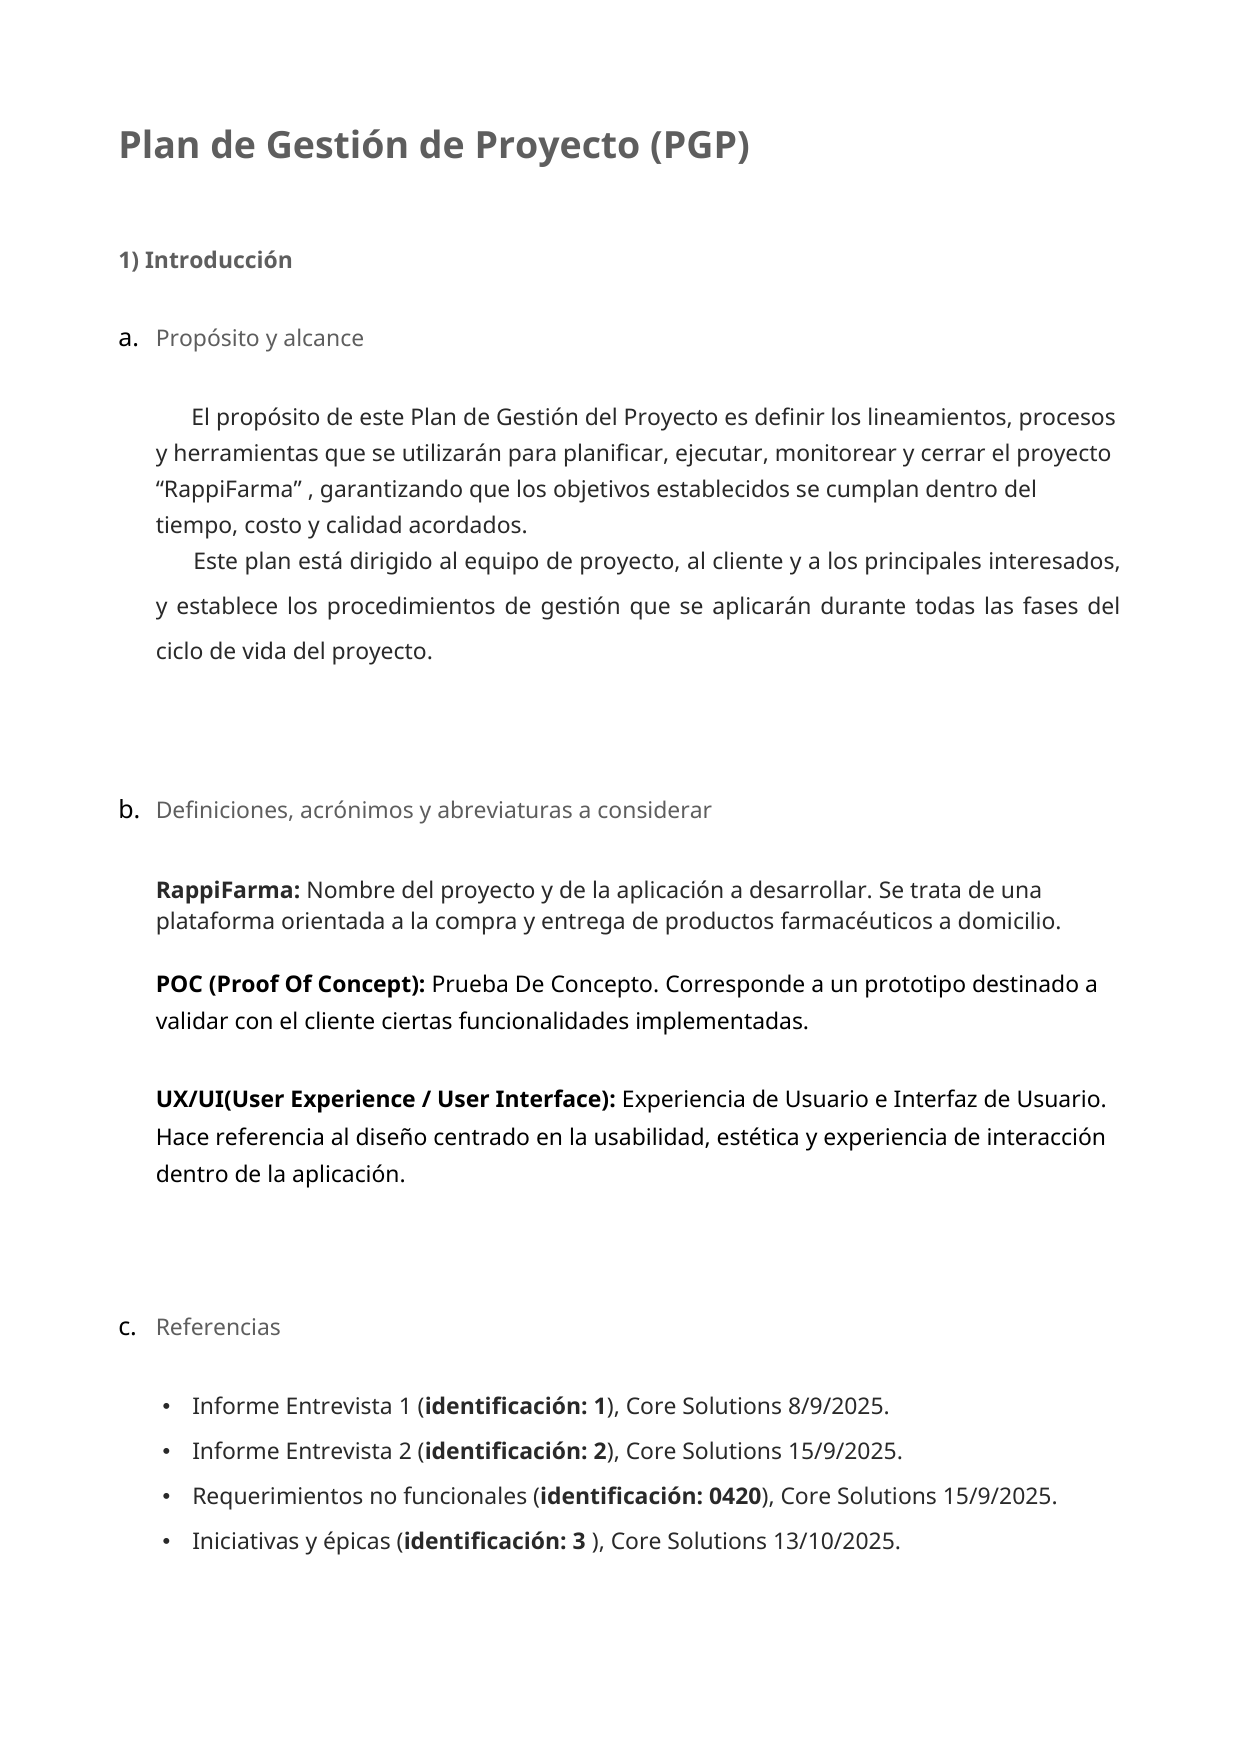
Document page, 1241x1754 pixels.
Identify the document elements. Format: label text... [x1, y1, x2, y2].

list El propósito de este Plan de Gestión del Proyecto es definir los lineamientos, procesos y herramientas que se utilizarán para planificar, ejecutar, monitorear y cerrar el proyecto “RappiFarma” , garantizando que los objetivos establecidos se cumplan dentro del tiempo, costo y calidad acordados. [118, 401, 1122, 540]
text 1) Introducción [118, 207, 1122, 275]
list UX/UI(User Experience / User Interface): Experiencia de Usuario e Interfaz de Usuario. Hace referencia al diseño centrado en la usabilidad, estética y experiencia de interacción dentro de la aplicación. [118, 1083, 1122, 1189]
list Informe Entrevista 2 (identificación: 2), Core Solutions 15/9/2025. [162, 1435, 1122, 1466]
text Este plan está dirigido al equipo de proyecto, al cliente y a los principales interesados, y establece los procedimientos de gestión que se aplicarán durante todas las fases del ciclo de vida del proyecto. [156, 544, 1122, 666]
title Plan de Gestión de Proyecto (PGP) [118, 118, 1122, 169]
list Requerimientos no funcionales (identificación: 0420), Core Solutions 15/9/2025. [162, 1480, 1122, 1511]
list Definiciones, acrónimos y abreviaturas a considerar [118, 792, 1122, 867]
list Propósito y alcance [118, 319, 1122, 394]
list Referencias [118, 1308, 1122, 1342]
list  [118, 936, 1122, 967]
list Informe Entrevista 1 (identificación: 1), Core Solutions 8/9/2025. [162, 1390, 1122, 1421]
list POC (Proof Of Concept): Prueba De Concepto. Corresponde a un prototipo destinado a validar con el cliente ciertas funcionalidades implementadas. [118, 967, 1122, 1036]
list RappiFarma: Nombre del proyecto y de la aplicación a desarrollar. Se trata de una plataforma orientada a la compra y entrega de productos farmacéuticos a domicilio. [118, 874, 1122, 936]
list Iniciativas y épicas (identificación: 3 ), Core Solutions 13/10/2025. [162, 1525, 1122, 1556]
